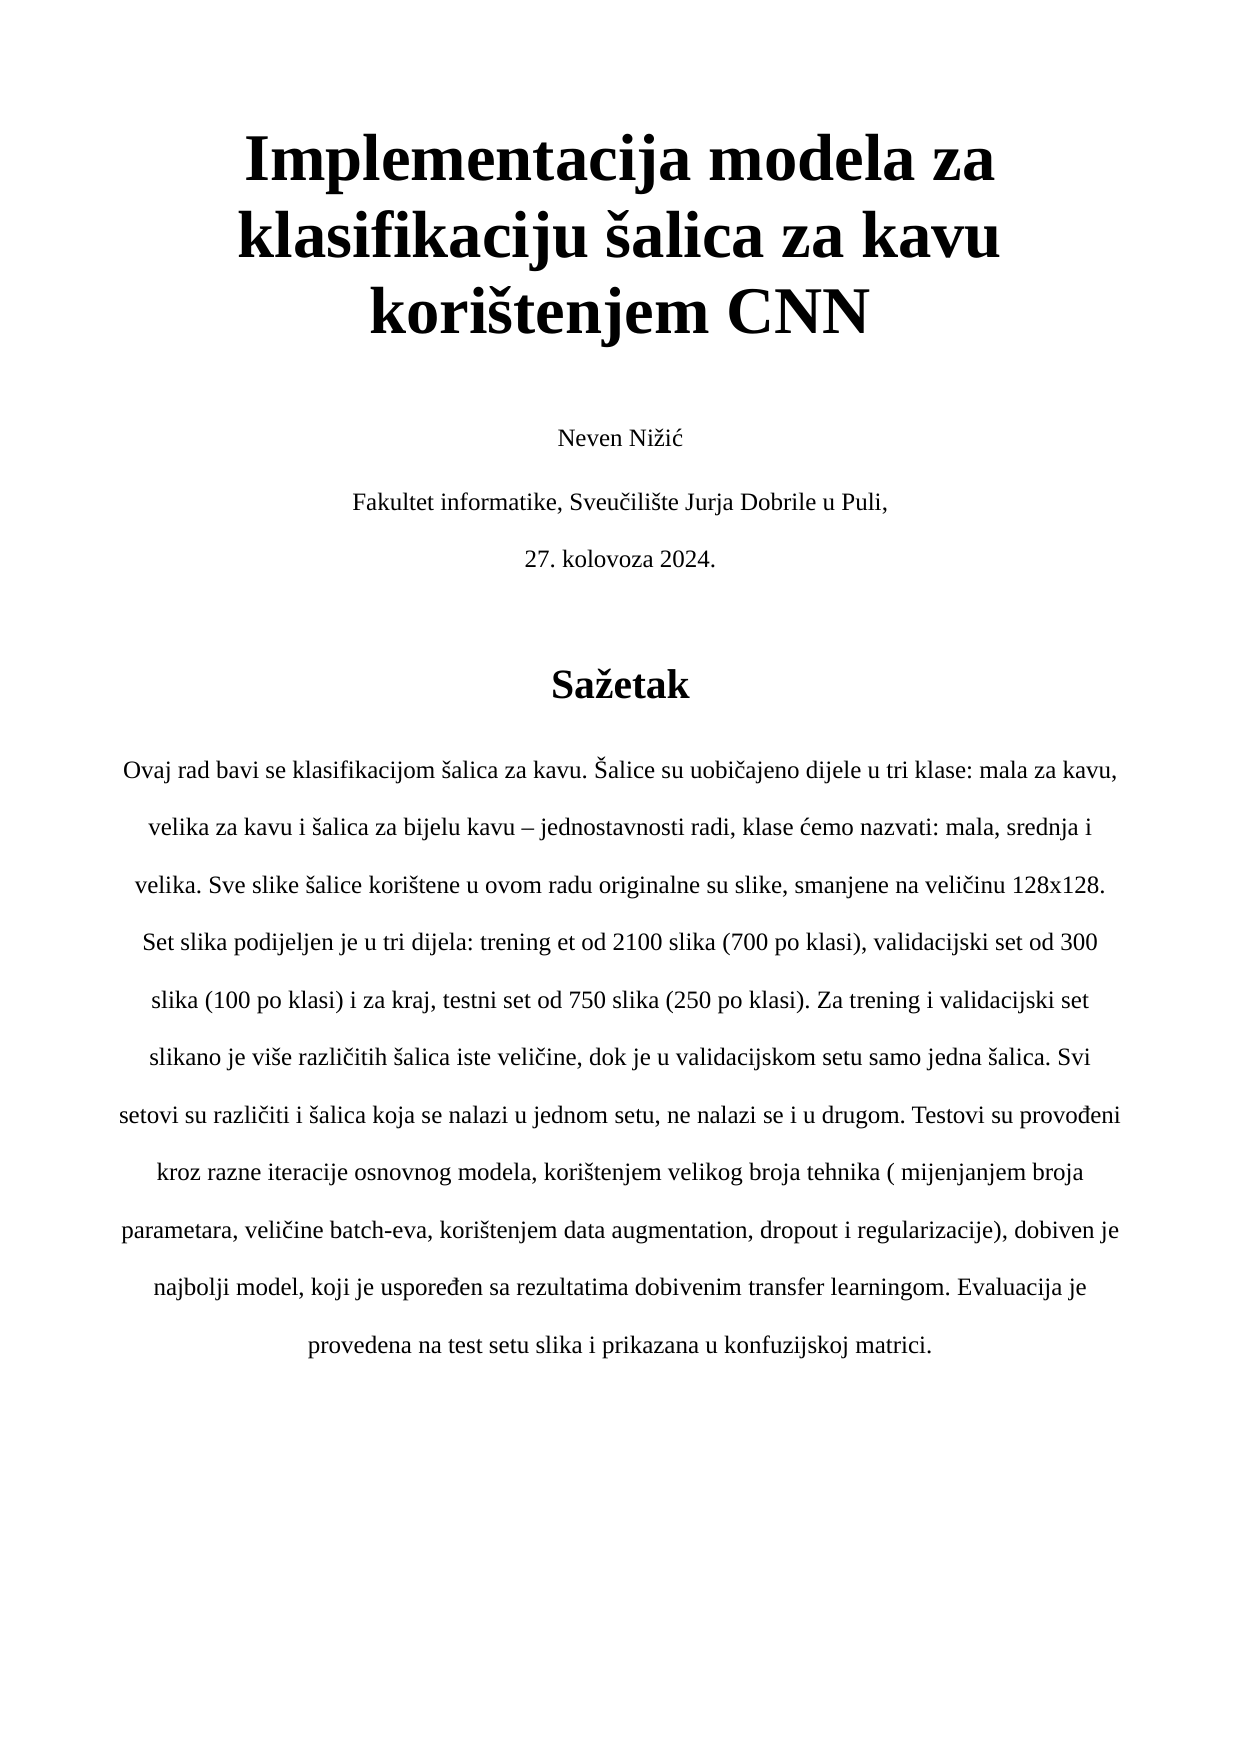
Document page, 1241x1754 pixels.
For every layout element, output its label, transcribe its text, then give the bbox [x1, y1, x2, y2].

text 27. kolovoza 2024. [118, 544, 1122, 573]
text Neven Nižić [118, 423, 1122, 452]
text Fakultet informatike, Sveučilište Jurja Dobrile u Puli, [118, 487, 1122, 515]
text Sažetak [118, 659, 1122, 707]
text Implementacija modela za klasifikaciju šalica za kavu korištenjem CNN [118, 118, 1122, 348]
text Ovaj rad bavi se klasifikacijom šalica za kavu. Šalice su uobičajeno dijele u tri klase: mala za kavu, velika za kavu i šalica za bijelu kavu – jednostavnosti radi, klase ćemo nazvati: mala, srednja i velika. Sve slike šalice korištene u ovom radu originalne su slike, smanjene na veličinu 128x128. Set slika podijeljen je u tri dijela: trening et od 2100 slika (700 po klasi), validacijski set od 300 slika (100 po klasi) i za kraj, testni set od 750 slika (250 po klasi). Za trening i validacijski set slikano je više različitih šalica iste veličine, dok je u validacijskom setu samo jedna šalica. Svi setovi su različiti i šalica koja se nalazi u jednom setu, ne nalazi se i u drugom. Testovi su provođeni kroz razne iteracije osnovnog modela, korištenjem velikog broja tehnika ( mijenjanjem broja parametara, veličine batch-eva, korištenjem data augmentation, dropout i regularizacije), dobiven je najbolji model, koji je uspoređen sa rezultatima dobivenim transfer learningom. Evaluacija je provedena na test setu slika i prikazana u konfuzijskoj matrici. [118, 755, 1122, 1359]
